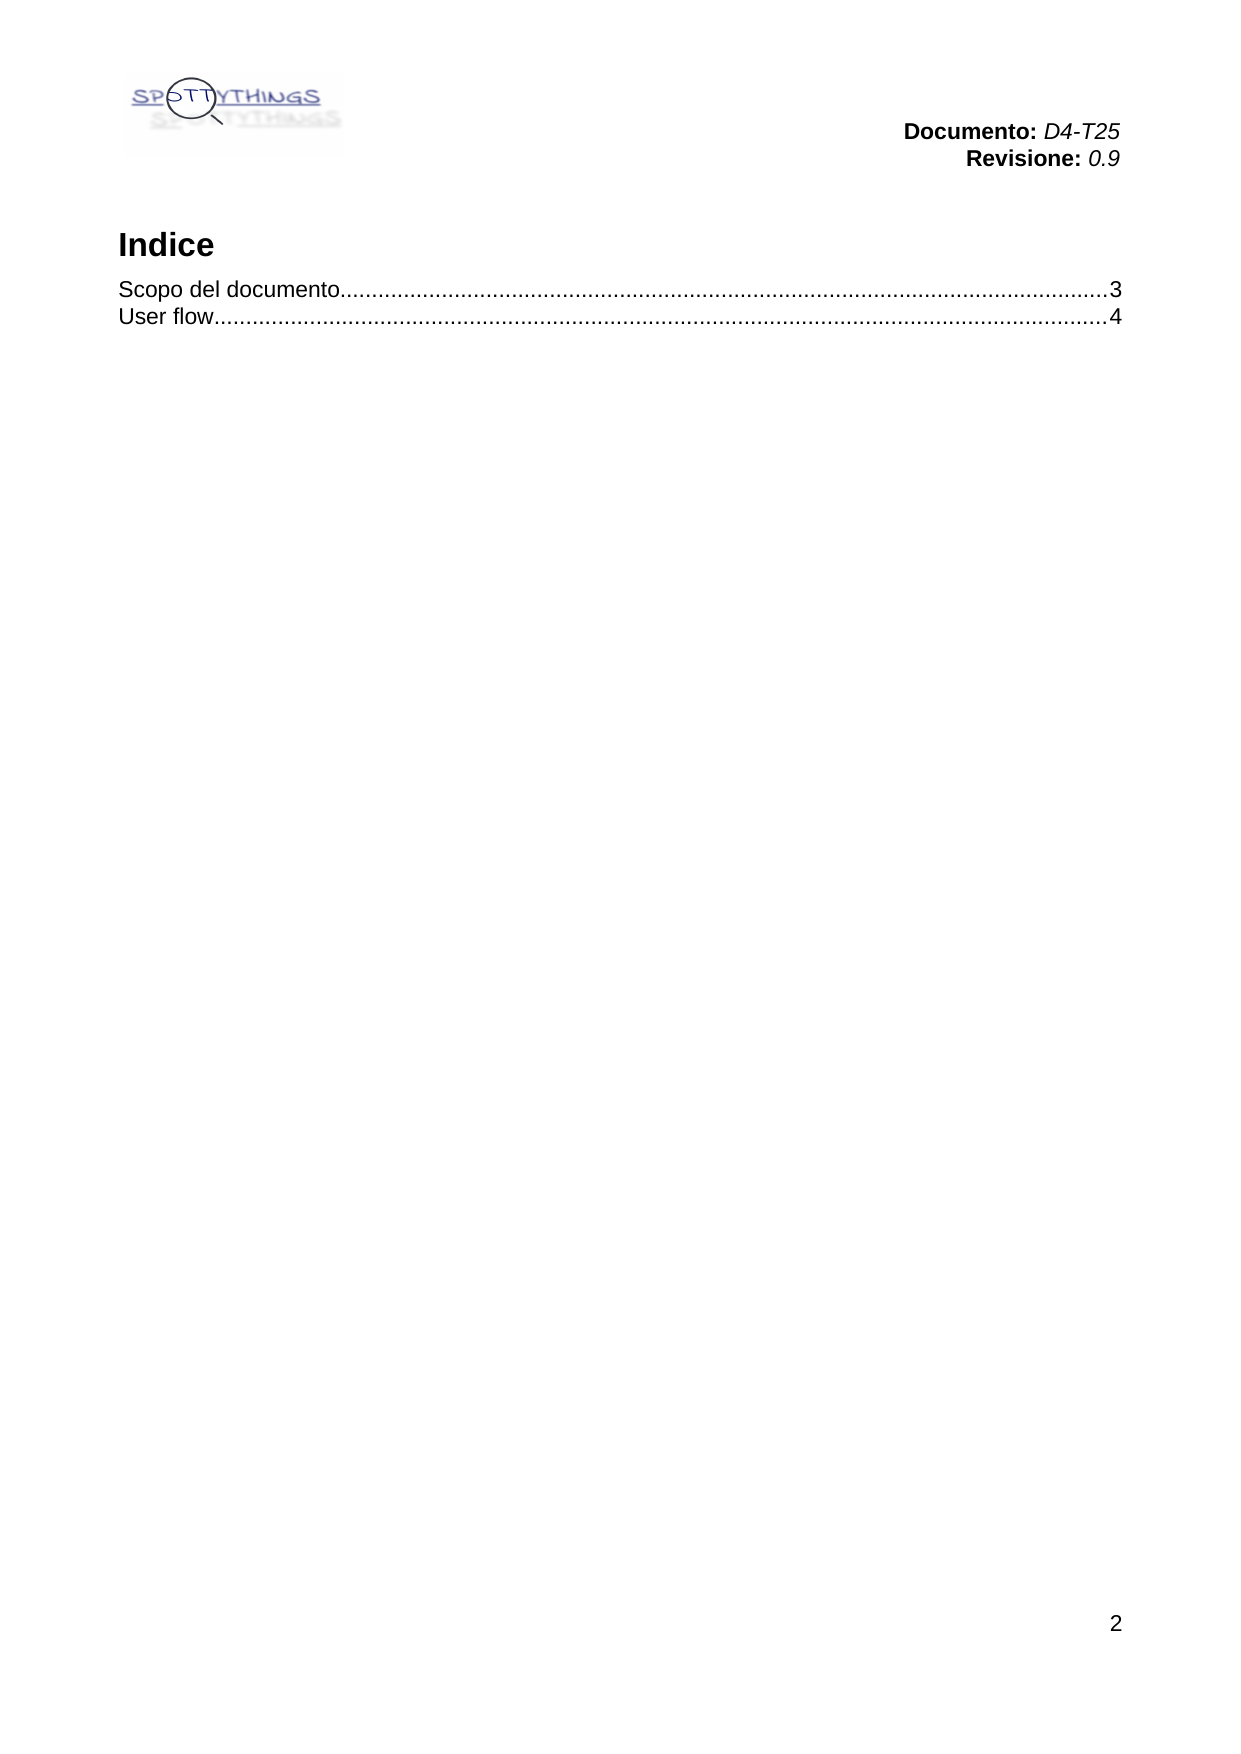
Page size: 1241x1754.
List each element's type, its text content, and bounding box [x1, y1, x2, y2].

text User flow 4 [118, 303, 1122, 329]
subtitle Indice [118, 225, 1122, 264]
picture [123, 73, 345, 156]
text Scopo del documento 3 [118, 276, 1122, 303]
